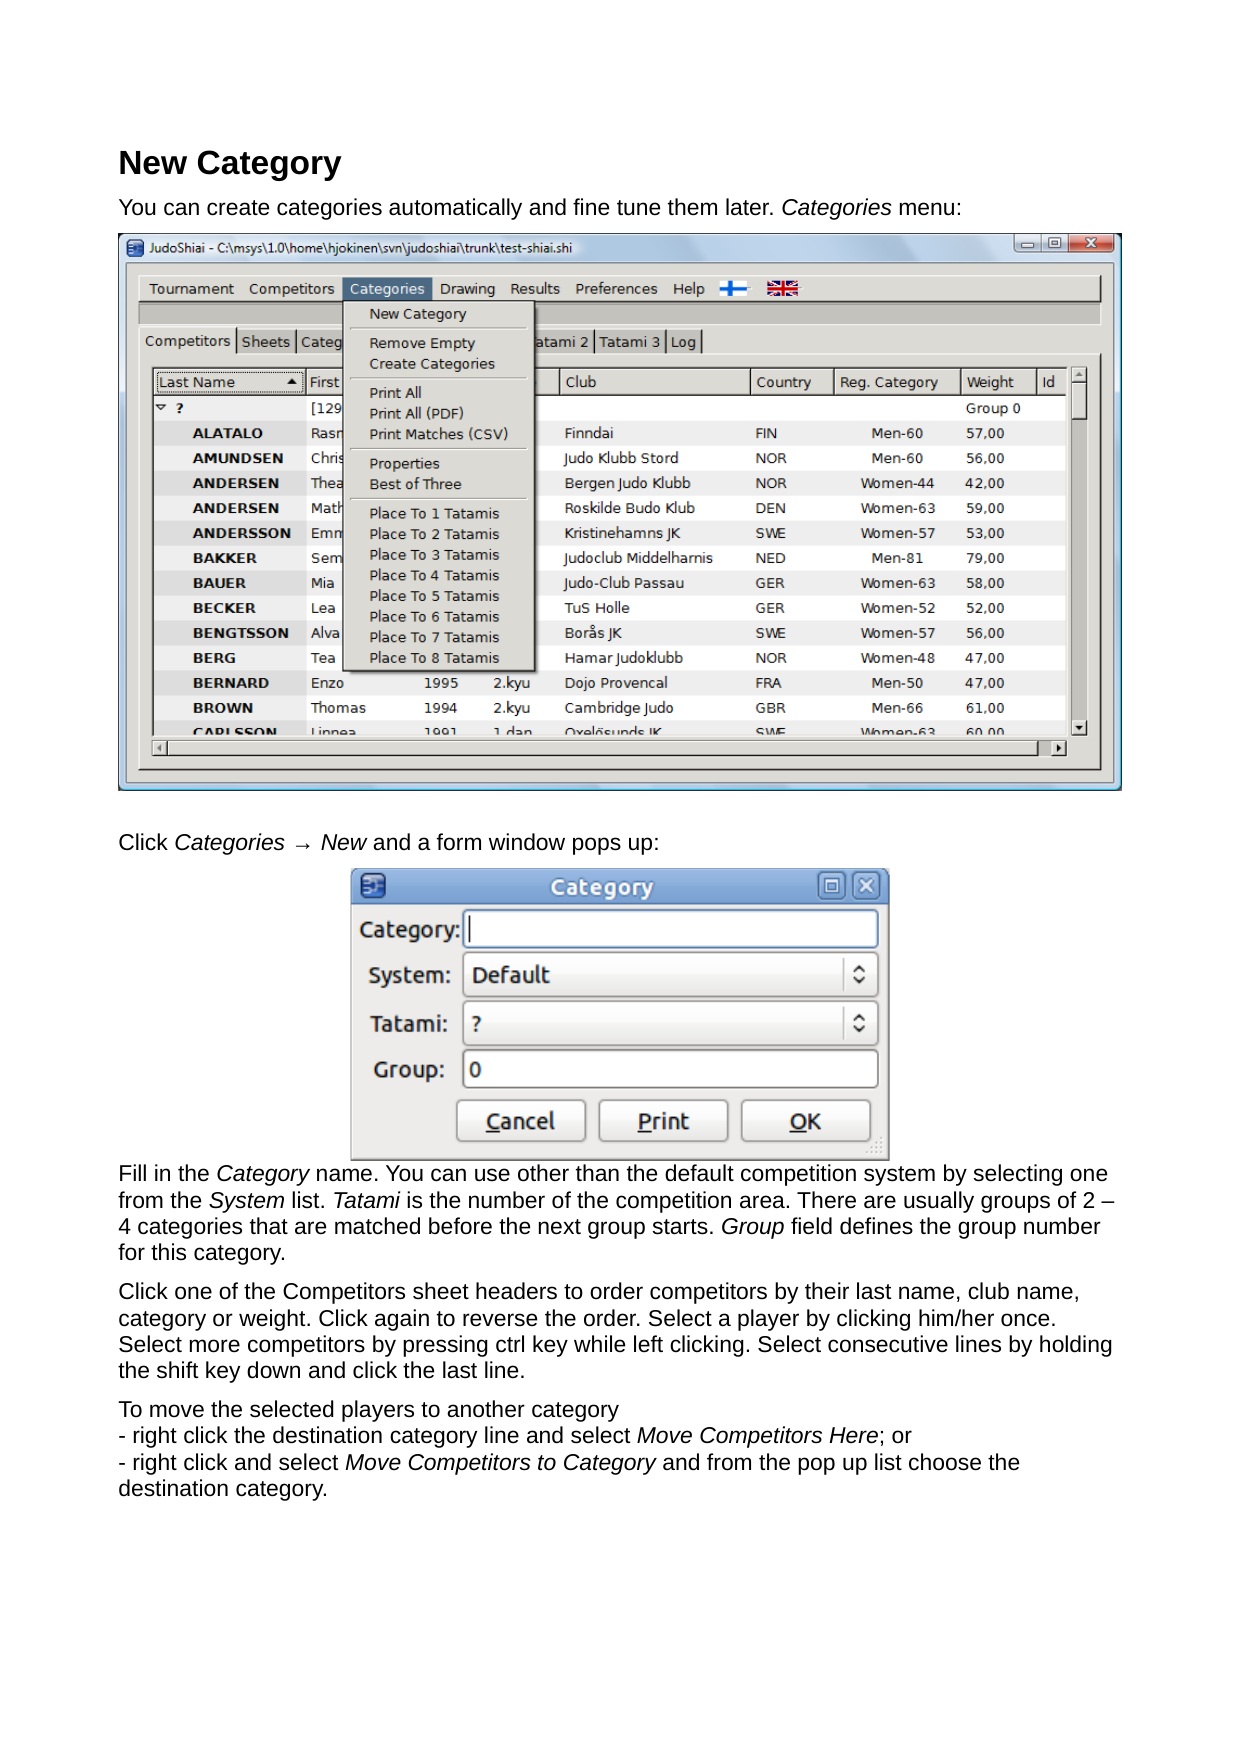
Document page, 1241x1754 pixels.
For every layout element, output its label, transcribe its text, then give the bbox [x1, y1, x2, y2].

subtitle New Category [118, 143, 1122, 182]
text Click one of the Competitors sheet headers to order competitors by their last name, club name, category or weight. Click again to reverse the order. Select a player by clicking him/her once. Select more competitors by pressing ctrl key while left clicking. Select consecutive lines by holding the shift key down and click the last line. [118, 1278, 1122, 1383]
text Click Categories → New and a form window pops up: [118, 829, 1122, 856]
text To move the selected players to another category - right click the destination category line and select Move Competitors Here; or - right click and select Move Competitors to Category and from the pop up list choose the destination category. [118, 1396, 1122, 1501]
text You can create categories automatically and fine tune them later. Categories menu: [118, 194, 1122, 221]
picture [350, 868, 890, 1161]
picture [118, 233, 1122, 791]
text Fill in the Category name. You can use other than the default competition system by selecting one from the System list. Tatami is the number of the competition area. There are usually groups of 2 – 4 categories that are matched before the next group starts. Group field defines the group number for this category. [118, 1124, 1122, 1266]
